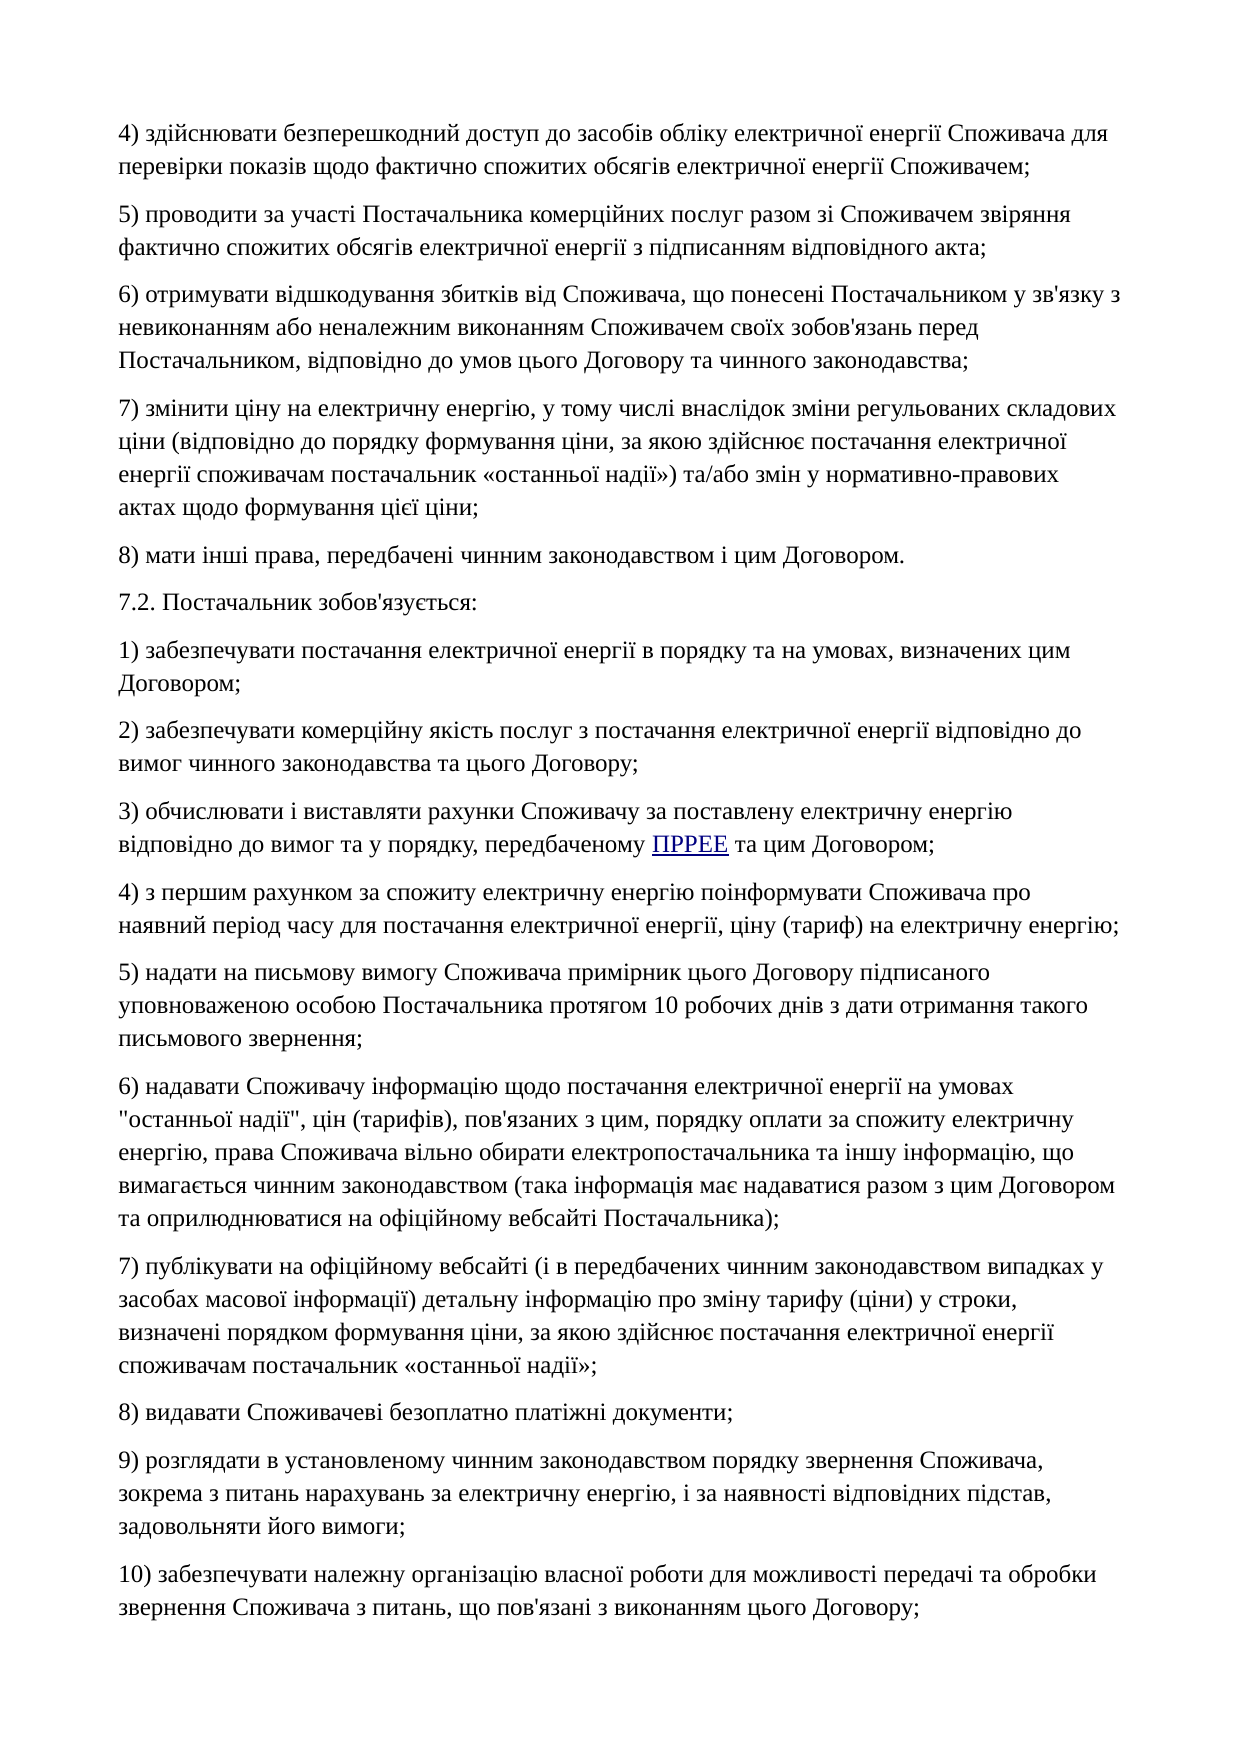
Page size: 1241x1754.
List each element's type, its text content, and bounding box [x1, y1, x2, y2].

text 3) обчислювати і виставляти рахунки Споживачу за поставлену електричну енергію відповідно до вимог та у порядку, передбаченому ПРРЕЕ та цим Договором; [118, 796, 1122, 858]
text 5) надати на письмову вимогу Споживача примірник цього Договору підписаного уповноваженою особою Постачальника протягом 10 робочих днів з дати отримання такого письмового звернення; [118, 957, 1122, 1052]
text 8) мати інші права, передбачені чинним законодавством і цим Договором. [118, 540, 1122, 568]
text 10) забезпечувати належну організацію власної роботи для можливості передачі та обробки звернення Споживача з питань, що пов'язані з виконанням цього Договору; [118, 1559, 1122, 1620]
text 9) розглядати в установленому чинним законодавством порядку звернення Споживача, зокрема з питань нарахувань за електричну енергію, і за наявності відповідних підстав, задовольняти його вимоги; [118, 1445, 1122, 1540]
text 7) публікувати на офіційному вебсайті (і в передбачених чинним законодавством випадках у засобах масової інформації) детальну інформацію про зміну тарифу (ціни) у строки, визначені порядком формування ціни, за якою здійснює постачання електричної енергії споживачам постачальник «останньої надії»; [118, 1251, 1122, 1378]
text 4) з першим рахунком за спожиту електричну енергію поінформувати Споживача про наявний період часу для постачання електричної енергії, ціну (тариф) на електричну енергію; [118, 877, 1122, 938]
text 7.2. Постачальник зобов'язується: [118, 587, 1122, 616]
text 1) забезпечувати постачання електричної енергії в порядку та на умовах, визначених цим Договором; [118, 635, 1122, 697]
text 7) змінити ціну на електричну енергію, у тому числі внаслідок зміни регульованих складових ціни (відповідно до порядку формування ціни, за якою здійснює постачання електричної енергії споживачам постачальник «останньої надії») та/або змін у нормативно-правових актах щодо формування цієї ціни; [118, 393, 1122, 521]
text 8) видавати Споживачеві безоплатно платіжні документи; [118, 1397, 1122, 1426]
text 4) здійснювати безперешкодний доступ до засобів обліку електричної енергії Споживача для перевірки показів щодо фактично спожитих обсягів електричної енергії Споживачем; [118, 118, 1122, 180]
text 2) забезпечувати комерційну якість послуг з постачання електричної енергії відповідно до вимог чинного законодавства та цього Договору; [118, 716, 1122, 777]
text 5) проводити за участі Постачальника комерційних послуг разом зі Споживачем звіряння фактично спожитих обсягів електричної енергії з підписанням відповідного акта; [118, 199, 1122, 261]
text 6) надавати Споживачу інформацію щодо постачання електричної енергії на умовах "останньої надії", цін (тарифів), пов'язаних з цим, порядку оплати за спожиту електричну енергію, права Споживача вільно обирати електропостачальника та іншу інформацію, що вимагається чинним законодавством (така інформація має надаватися разом з цим Договором та оприлюднюватися на офіційному вебсайті Постачальника); [118, 1071, 1122, 1232]
text 6) отримувати відшкодування збитків від Споживача, що понесені Постачальником у зв'язку з невиконанням або неналежним виконанням Споживачем своїх зобов'язань перед Постачальником, відповідно до умов цього Договору та чинного законодавства; [118, 279, 1122, 374]
